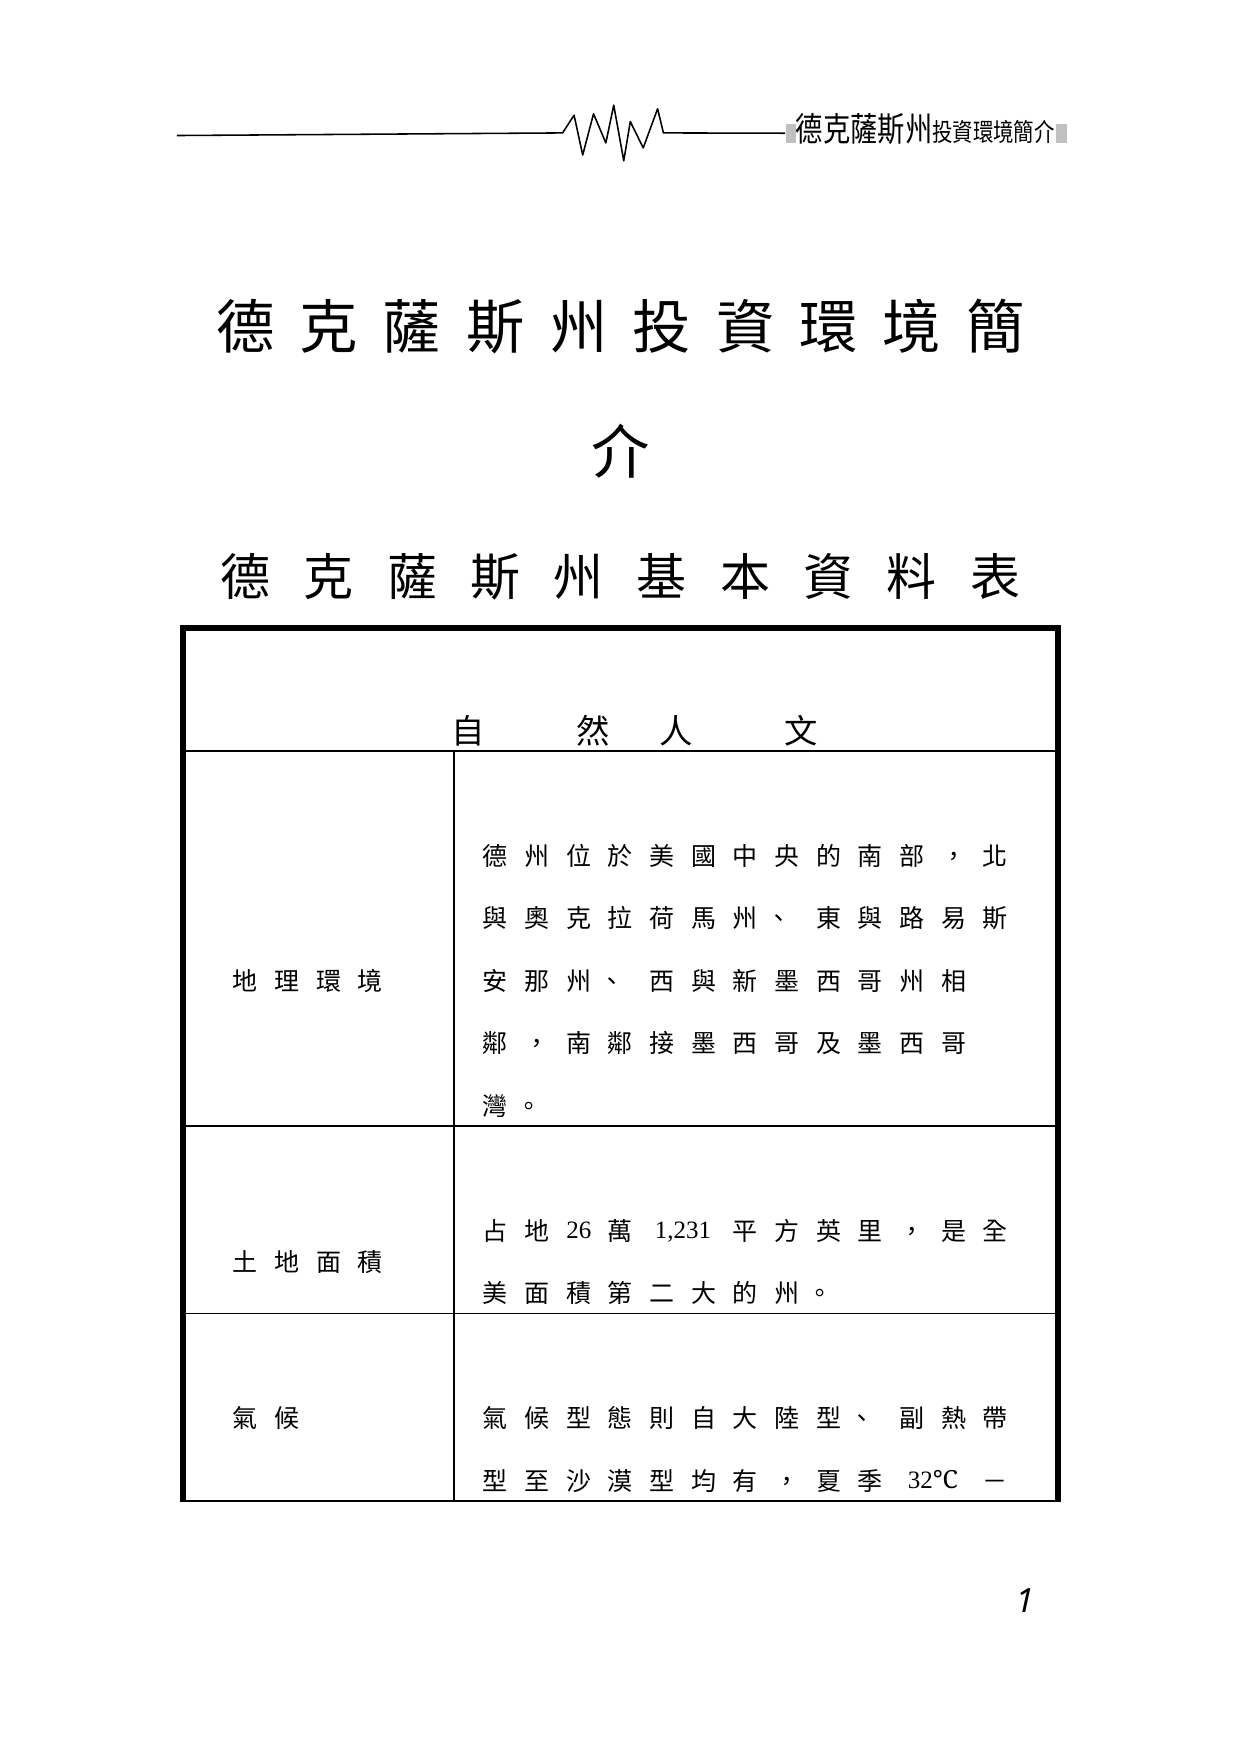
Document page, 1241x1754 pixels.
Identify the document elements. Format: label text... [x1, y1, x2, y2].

table_cell 氣候型態則自大陸型、副熱帶型至沙漠型均有，夏季32℃－ [455, 1314, 1055, 1500]
text 德克薩斯州投資環境簡介 [183, 250, 1058, 500]
table_cell 德州位於美國中央的南部，北與奧克拉荷馬州、東與路易斯安那州、西與新墨西哥州相鄰，南鄰接墨西哥及墨西哥灣。 [455, 752, 1055, 1125]
table_cell 土地面積 [186, 1127, 453, 1313]
table_cell 氣候 [186, 1314, 453, 1500]
table_cell 占地26萬1,231平方英里，是全美面積第二大的州。 [455, 1127, 1055, 1313]
table_header 自 然 人 文 [186, 631, 1055, 750]
text 德克薩斯州基本資料表 [183, 500, 1058, 625]
table_cell 地理環境 [186, 752, 453, 1125]
